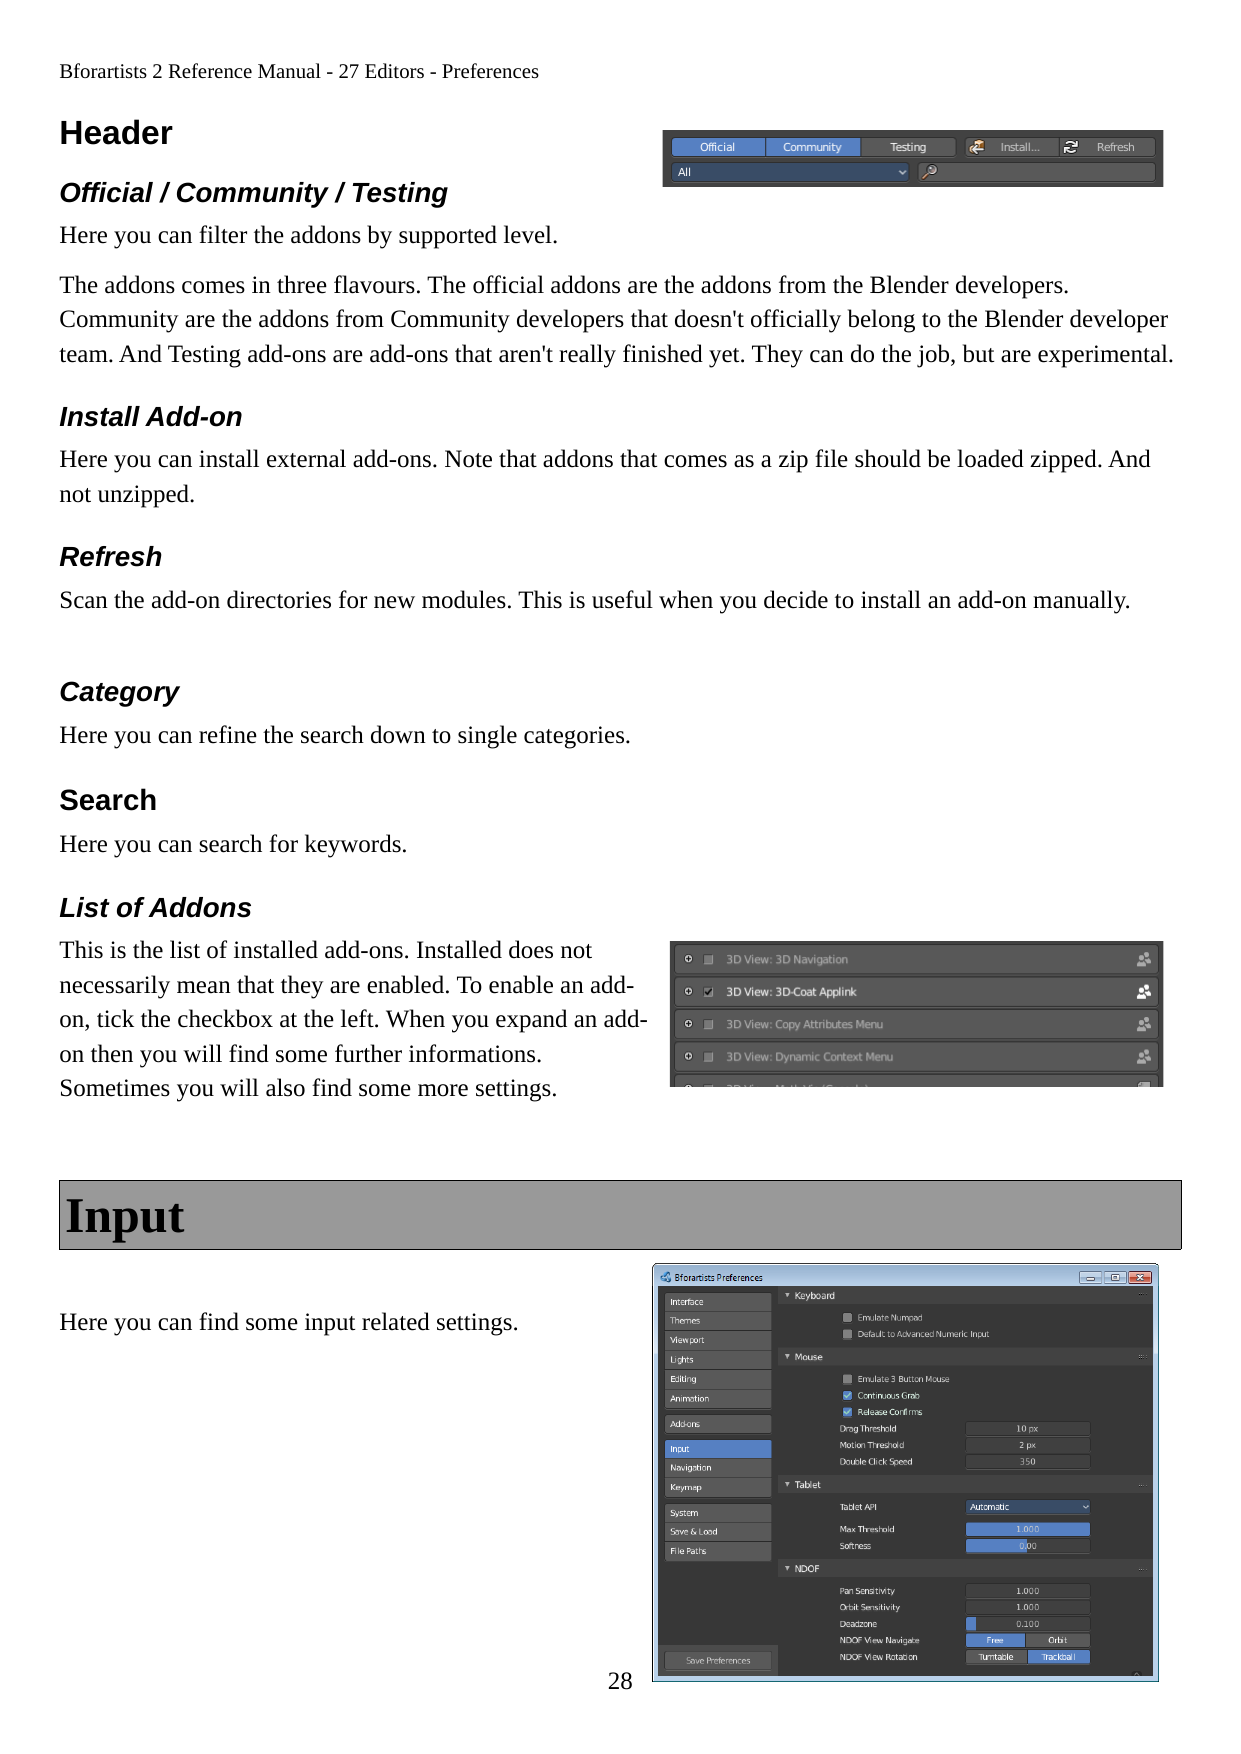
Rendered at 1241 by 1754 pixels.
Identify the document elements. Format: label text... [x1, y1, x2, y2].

picture [662, 130, 1164, 187]
subtitle Refresh [59, 541, 1181, 572]
subtitle Search [59, 783, 1181, 817]
text Here you can search for keywords. [59, 829, 1181, 858]
subtitle Header [59, 113, 1181, 151]
text Here you can refine the search down to single categories. [59, 720, 1181, 748]
subtitle Install Add-on [59, 400, 1181, 432]
subtitle Category [59, 675, 1181, 707]
text Here you can install external add-ons. Note that addons that comes as a zip file should be loaded zipped. And not unzipped. [59, 444, 1181, 508]
picture [652, 1263, 1159, 1682]
subtitle Official / Community / Testing [59, 176, 1181, 208]
text Here you can find some input related settings. [59, 1307, 652, 1335]
text This is the list of installed add-ons. Installed does not necessarily mean that they are enabled. To enable an add-on, tick the checkbox at the left. When you expand an add-on then you will find some further informations. Sometimes you will also find some more settings. [59, 936, 1181, 1102]
text The addons comes in three flavours. The official addons are the addons from the Blender developers. Community are the addons from Community developers that doesn't officially belong to the Blender developer team. And Testing add-ons are add-ons that aren't really finished yet. They can do the job, but are experimental. [59, 270, 1181, 367]
text Scan the add-on directories for new modules. This is useful when you decide to install an add-on manually. [59, 585, 1181, 614]
picture [669, 941, 1164, 1087]
table_header Input [60, 1181, 1181, 1249]
subtitle List of Addons [59, 891, 1181, 923]
text Here you can filter the addons by supported level. [59, 221, 1181, 249]
